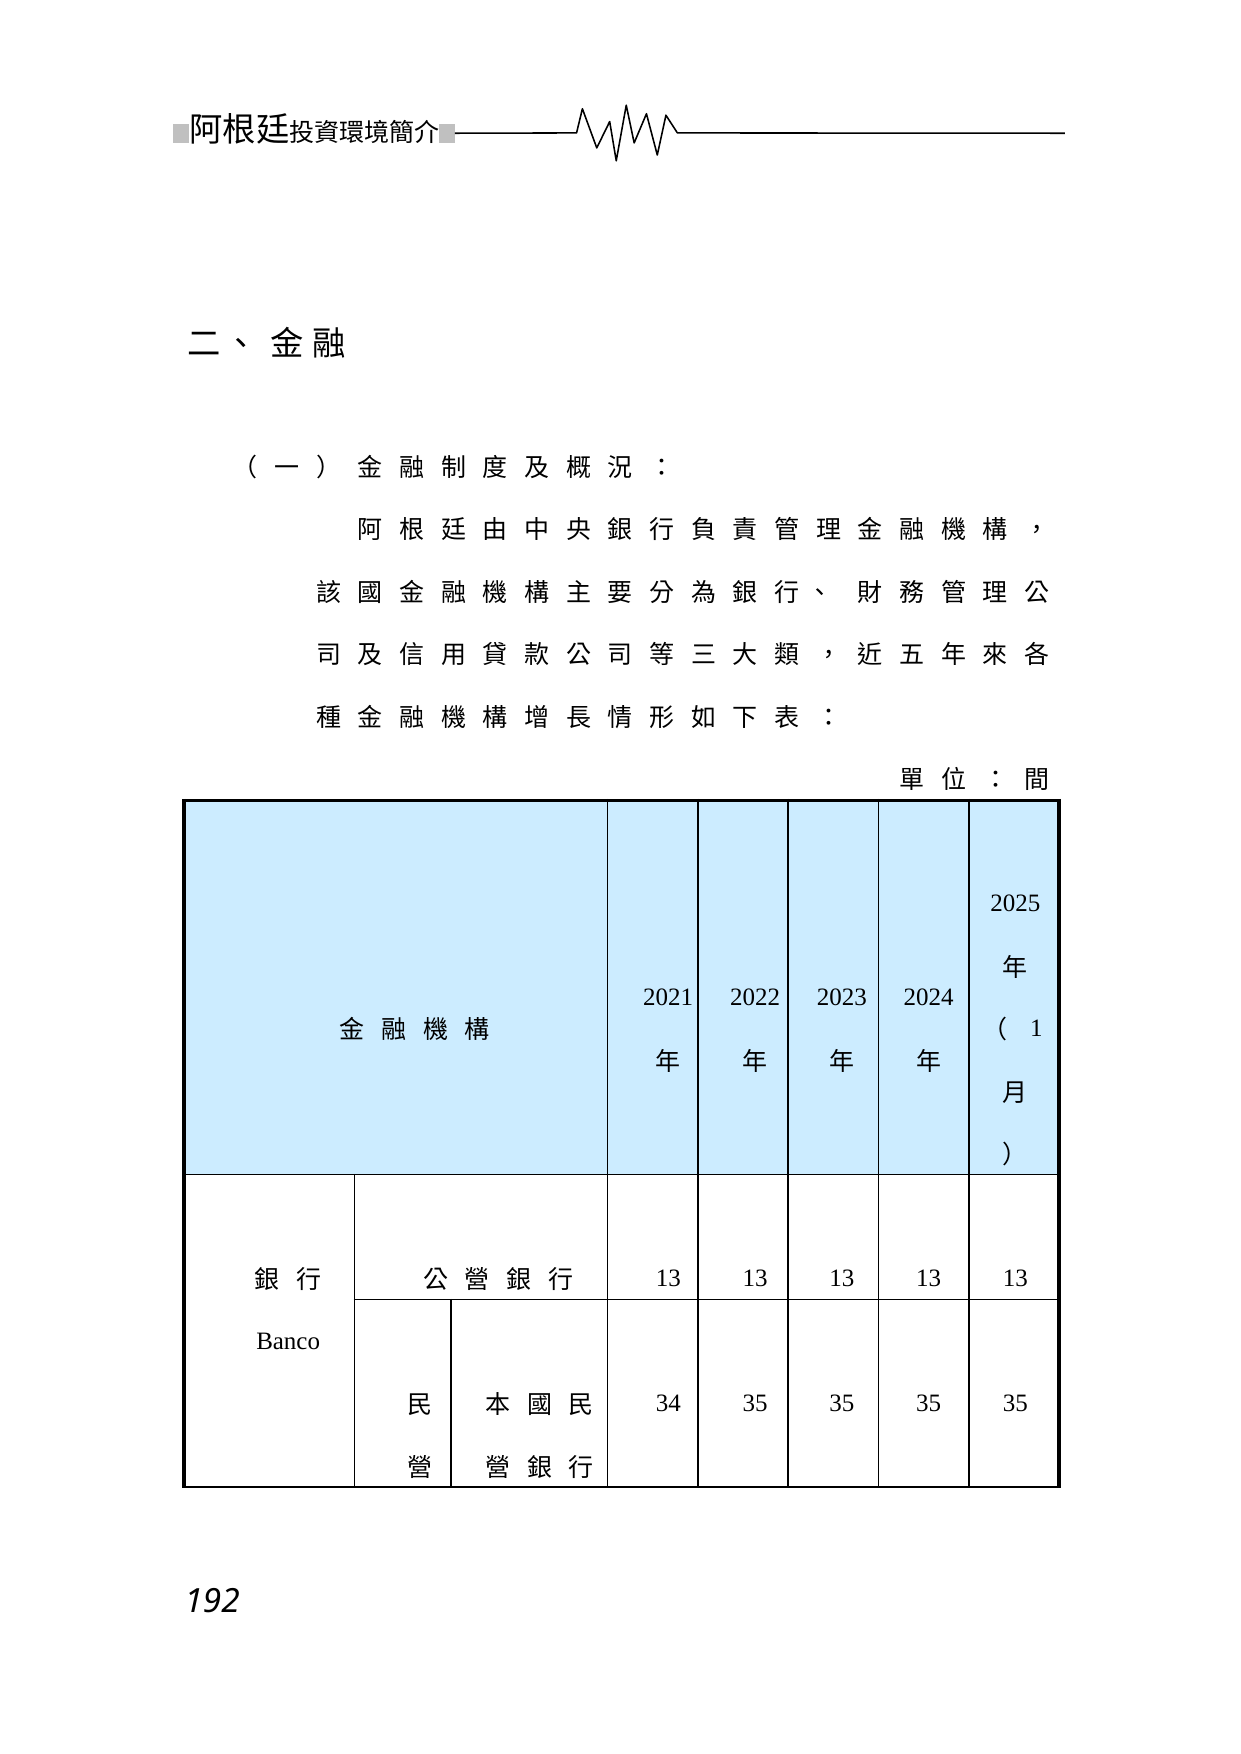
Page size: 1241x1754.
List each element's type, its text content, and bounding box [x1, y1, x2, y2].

text 二、金融 [183, 299, 1058, 361]
table_header 2022年 [699, 802, 787, 1174]
table_cell 公營銀行 [355, 1175, 607, 1299]
table_cell 13 [879, 1175, 968, 1299]
table_cell 35 [699, 1300, 787, 1486]
table_cell 本國民營銀行 [452, 1300, 607, 1486]
table_header 2021年 [608, 802, 697, 1174]
table_header 2023年 [789, 802, 878, 1174]
table_header 2025年 （1月） [970, 802, 1057, 1174]
table_cell 13 [789, 1175, 878, 1299]
table_cell 35 [789, 1300, 878, 1486]
table_cell 35 [970, 1300, 1057, 1486]
table_cell 民營 [355, 1300, 450, 1486]
text （一）金融制度及概況： [207, 424, 1058, 486]
table_cell 13 [608, 1175, 697, 1299]
table_cell 13 [699, 1175, 787, 1299]
table_header 金融機構 [186, 802, 607, 1174]
table_cell 銀行 Banco [186, 1175, 354, 1486]
table_cell 35 [879, 1300, 968, 1486]
text 單位：間 [281, 736, 1058, 799]
table_cell 34 [608, 1300, 697, 1486]
text 阿根廷由中央銀行負責管理金融機構，該國金融機構主要分為銀行、財務管理公司及信用貸款公司等三大類，近五年來各種金融機構增長情形如下表： [281, 486, 1058, 736]
table_cell 13 [970, 1175, 1057, 1299]
table_header 2024年 [879, 802, 968, 1174]
